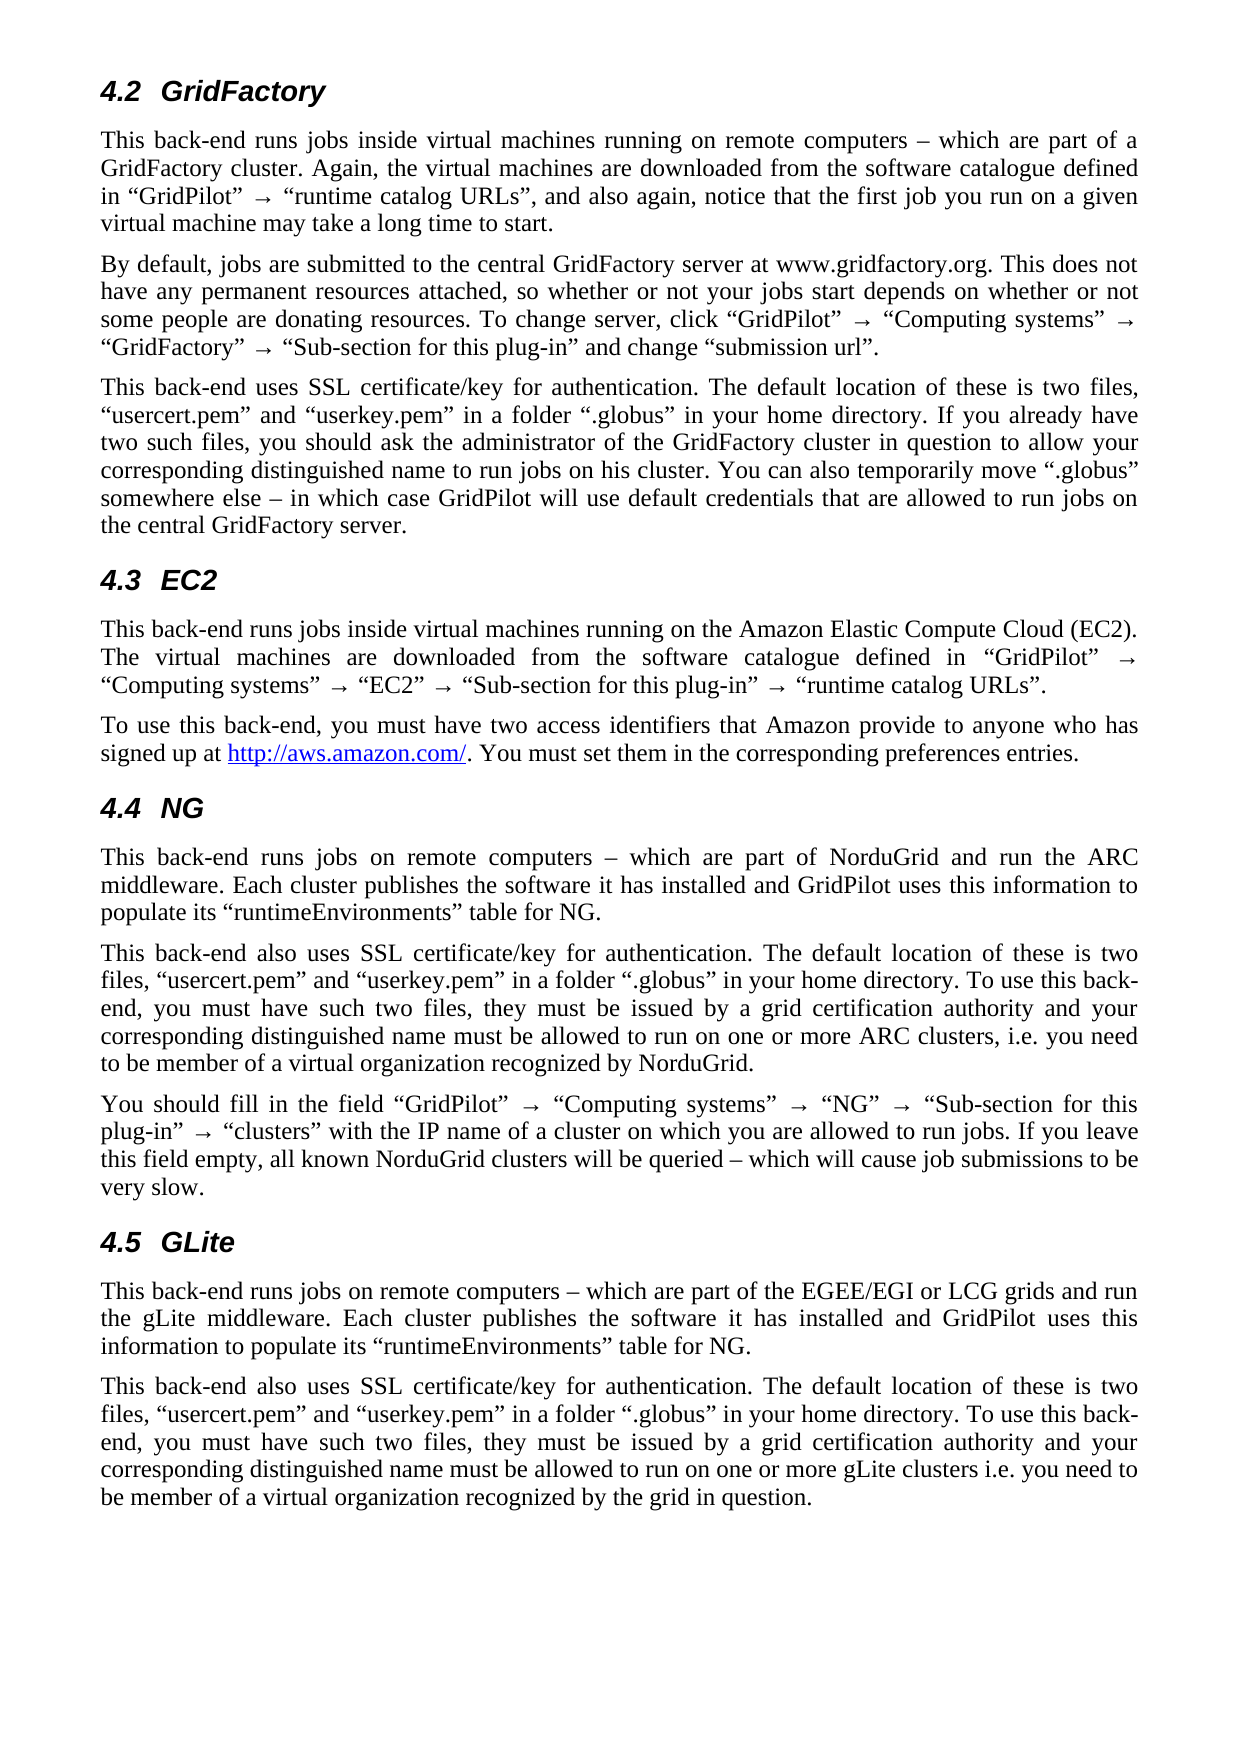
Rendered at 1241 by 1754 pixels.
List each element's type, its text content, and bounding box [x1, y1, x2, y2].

subtitle EC2 [100, 564, 1140, 597]
subtitle GLite [100, 1226, 1140, 1258]
text This back-end uses SSL certificate/key for authentication. The default location of these is two files, “usercert.pem” and “userkey.pem” in a folder “.globus” in your home directory. If you already have two such files, you should ask the administrator of the GridFactory cluster in question to allow your corresponding distinguished name to run jobs on his cluster. You can also temporarily move “.globus” somewhere else – in which case GridPilot will use default credentials that are allowed to run jobs on the central GridFactory server. [100, 373, 1140, 539]
text To use this back-end, you must have two access identifiers that Amazon provide to anyone who has signed up at http://aws.amazon.com/. You must set them in the corresponding preferences entries. [100, 711, 1140, 767]
text This back-end also uses SSL certificate/key for authentication. The default location of these is two files, “usercert.pem” and “userkey.pem” in a folder “.globus” in your home directory. To use this back-end, you must have such two files, they must be issued by a grid certification authority and your corresponding distinguished name must be allowed to run on one or more gLite clusters i.e. you need to be member of a virtual organization recognized by the grid in question. [100, 1372, 1140, 1511]
subtitle NG [100, 792, 1140, 824]
text This back-end also uses SSL certificate/key for authentication. The default location of these is two files, “usercert.pem” and “userkey.pem” in a folder “.globus” in your home directory. To use this back-end, you must have such two files, they must be issued by a grid certification authority and your corresponding distinguished name must be allowed to run on one or more ARC clusters, i.e. you need to be member of a virtual organization recognized by NorduGrid. [100, 939, 1140, 1077]
text This back-end runs jobs on remote computers – which are part of NorduGrid and run the ARC middleware. Each cluster publishes the software it has installed and GridPilot uses this information to populate its “runtimeEnvironments” table for NG. [100, 843, 1140, 926]
text This back-end runs jobs on remote computers – which are part of the EGEE/EGI or LCG grids and run the gLite middleware. Each cluster publishes the software it has installed and GridPilot uses this information to populate its “runtimeEnvironments” table for NG. [100, 1277, 1140, 1360]
text By default, jobs are submitted to the central GridFactory server at www.gridfactory.org. This does not have any permanent resources attached, so whether or not your jobs start depends on whether or not some people are donating resources. To change server, click “GridPilot” → “Computing systems” → “GridFactory” → “Sub-section for this plug-in” and change “submission url”. [100, 250, 1140, 361]
subtitle GridFactory [100, 75, 1140, 108]
text This back-end runs jobs inside virtual machines running on remote computers – which are part of a GridFactory cluster. Again, the virtual machines are downloaded from the software catalogue defined in “GridPilot” → “runtime catalog URLs”, and also again, notice that the first job you run on a given virtual machine may take a long time to start. [100, 126, 1140, 237]
text This back-end runs jobs inside virtual machines running on the Amazon Elastic Compute Cloud (EC2). The virtual machines are downloaded from the software catalogue defined in “GridPilot” → “Computing systems” → “EC2” → “Sub-section for this plug-in” → “runtime catalog URLs”. [100, 616, 1140, 699]
text You should fill in the field “GridPilot” → “Computing systems” → “NG” → “Sub-section for this plug-in” → “clusters” with the IP name of a cluster on which you are allowed to run jobs. If you leave this field empty, all known NorduGrid clusters will be queried – which will cause job submissions to be very slow. [100, 1090, 1140, 1201]
